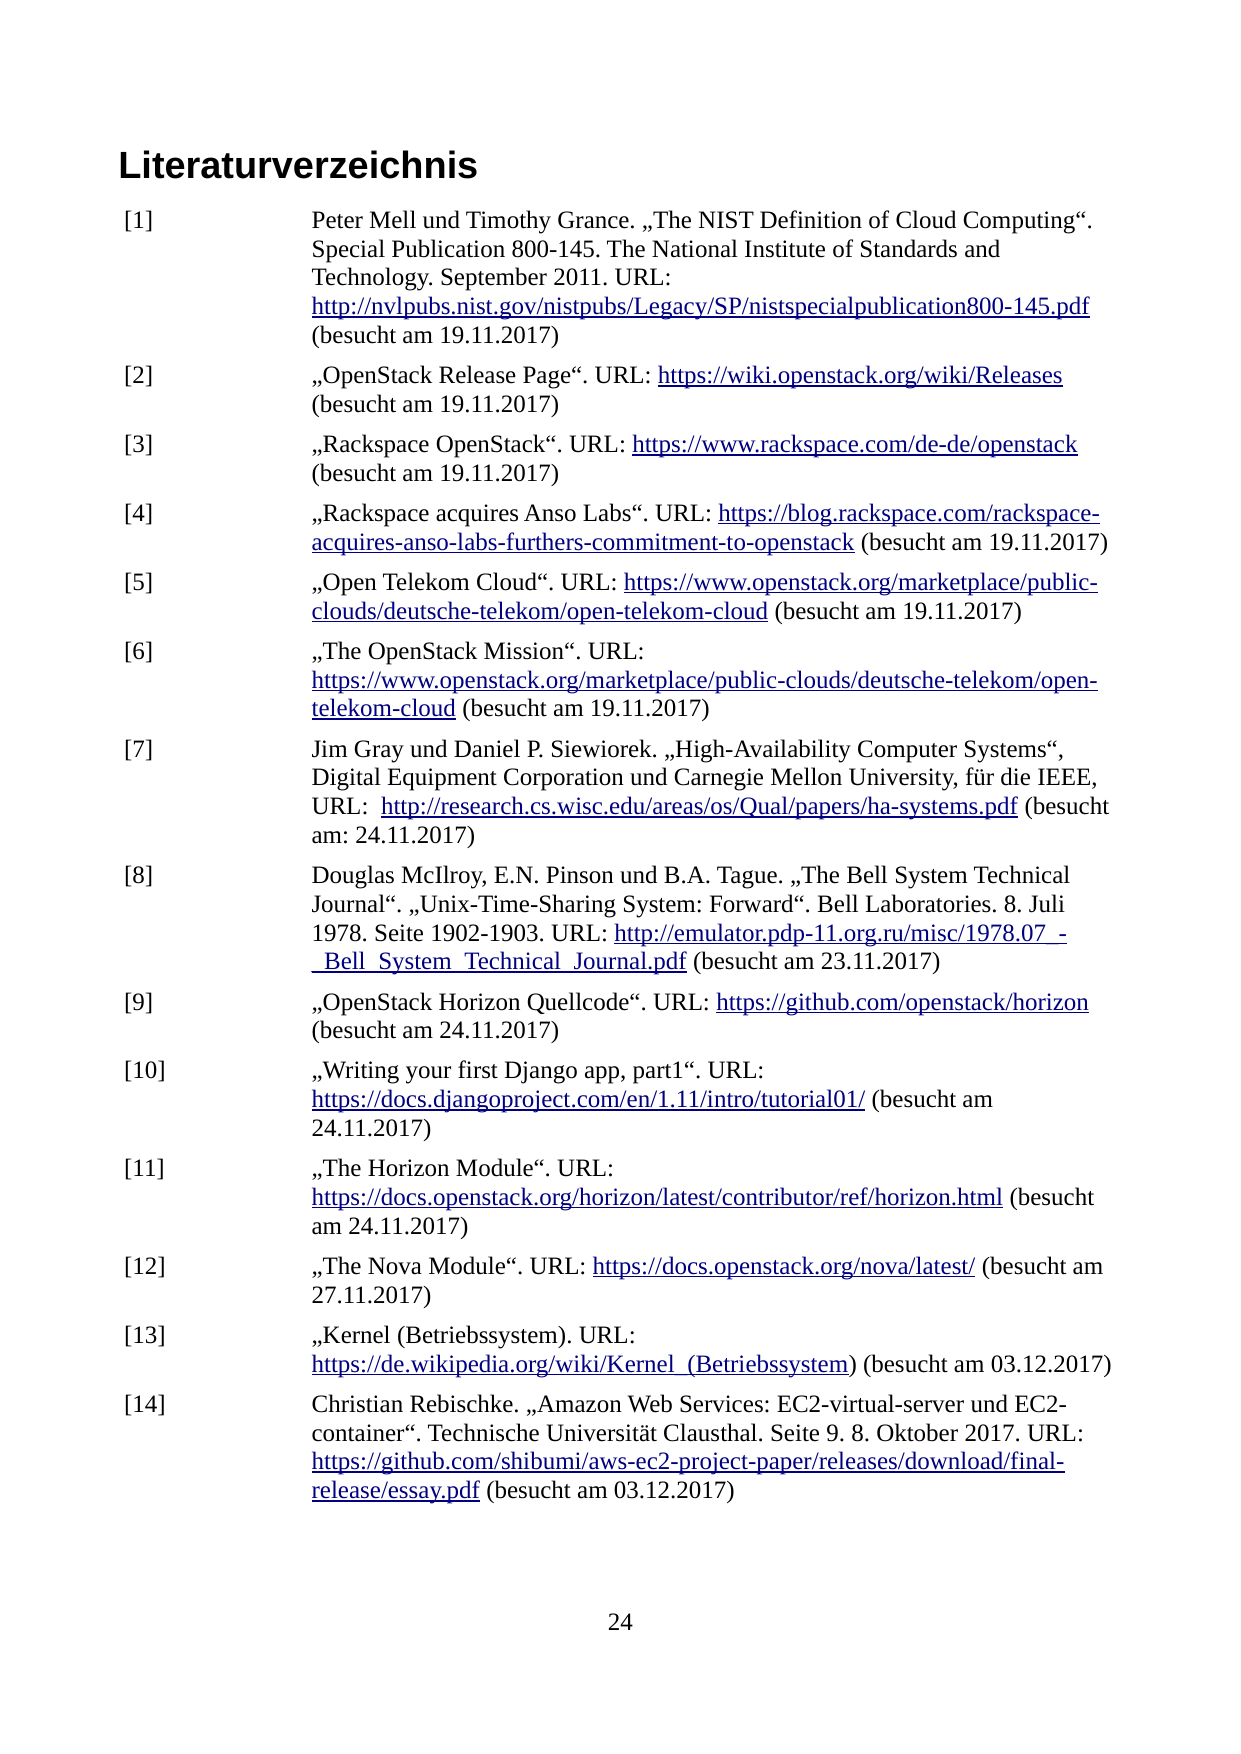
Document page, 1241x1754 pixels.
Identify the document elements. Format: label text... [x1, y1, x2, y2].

table_cell „The OpenStack Mission“. URL: https://www.openstack.org/marketplace/public-clouds/deutsche-telekom/open-telekom-cloud (besucht am 19.11.2017) [306, 630, 1123, 728]
table_cell Christian Rebischke. „Amazon Web Services: EC2-virtual-server und EC2-container“. Technische Universität Clausthal. Seite 9. 8. Oktober 2017. URL: https://github.com/shibumi/aws-ec2-project-paper/releases/download/final-release/essay.pdf (besucht am 03.12.2017) [306, 1383, 1123, 1510]
table_cell [5] [118, 561, 306, 630]
table_header [1] [118, 199, 306, 354]
table_cell „OpenStack Horizon Quellcode“. URL: https://github.com/openstack/horizon (besucht am 24.11.2017) [306, 981, 1123, 1050]
table_cell [9] [118, 981, 306, 1050]
table_cell „The Nova Module“. URL: https://docs.openstack.org/nova/latest/ (besucht am 27.11.2017) [306, 1245, 1123, 1314]
table_cell [12] [118, 1245, 306, 1314]
table_cell [10] [118, 1050, 306, 1148]
table_cell [8] [118, 855, 306, 981]
table_cell [7] [118, 728, 306, 854]
table_cell [3] [118, 424, 306, 492]
table_cell [306, 1510, 1123, 1550]
table_cell Douglas McIlroy, E.N. Pinson und B.A. Tague. „The Bell System Technical Journal“. „Unix-Time-Sharing System: Forward“. Bell Laboratories. 8. Juli 1978. Seite 1902-1903. URL: http://emulator.pdp-11.org.ru/misc/1978.07_-_Bell_System_Technical_Journal.pdf (besucht am 23.11.2017) [306, 855, 1123, 981]
table_cell [6] [118, 630, 306, 728]
table_cell „The Horizon Module“. URL: https://docs.openstack.org/horizon/latest/contributor/ref/horizon.html (besucht am 24.11.2017) [306, 1148, 1123, 1245]
table_cell „Open Telekom Cloud“. URL: https://www.openstack.org/marketplace/public-clouds/deutsche-telekom/open-telekom-cloud (besucht am 19.11.2017) [306, 561, 1123, 630]
table_cell „Rackspace OpenStack“. URL: https://www.rackspace.com/de-de/openstack (besucht am 19.11.2017) [306, 424, 1123, 492]
table_cell [14] [118, 1383, 306, 1510]
table_cell „OpenStack Release Page“. URL: https://wiki.openstack.org/wiki/Releases (besucht am 19.11.2017) [306, 355, 1123, 423]
table_cell [118, 1510, 306, 1550]
subtitle Literaturverzeichnis [118, 143, 1122, 187]
table_cell „Rackspace acquires Anso Labs“. URL: https://blog.rackspace.com/rackspace-acquires-anso-labs-furthers-commitment-to-openstack (besucht am 19.11.2017) [306, 493, 1123, 561]
table_cell [11] [118, 1148, 306, 1245]
table_cell [4] [118, 493, 306, 561]
table_cell „Writing your first Django app, part1“. URL: https://docs.djangoproject.com/en/1.11/intro/tutorial01/ (besucht am 24.11.2017) [306, 1050, 1123, 1148]
table_cell „Kernel (Betriebssystem). URL: https://de.wikipedia.org/wiki/Kernel_(Betriebssystem) (besucht am 03.12.2017) [306, 1314, 1123, 1383]
table_cell [13] [118, 1314, 306, 1383]
table_cell [2] [118, 355, 306, 423]
table_cell Jim Gray und Daniel P. Siewiorek. „High-Availability Computer Systems“, Digital Equipment Corporation und Carnegie Mellon University, für die IEEE, URL: http://research.cs.wisc.edu/areas/os/Qual/papers/ha-systems.pdf (besucht am: 24.11.2017) [306, 728, 1123, 854]
table_header Peter Mell und Timothy Grance. „The NIST Definition of Cloud Computing“. Special Publication 800-145. The National Institute of Standards and Technology. September 2011. URL: http://nvlpubs.nist.gov/nistpubs/Legacy/SP/nistspecialpublication800-145.pdf (besucht am 19.11.2017) [306, 199, 1123, 354]
